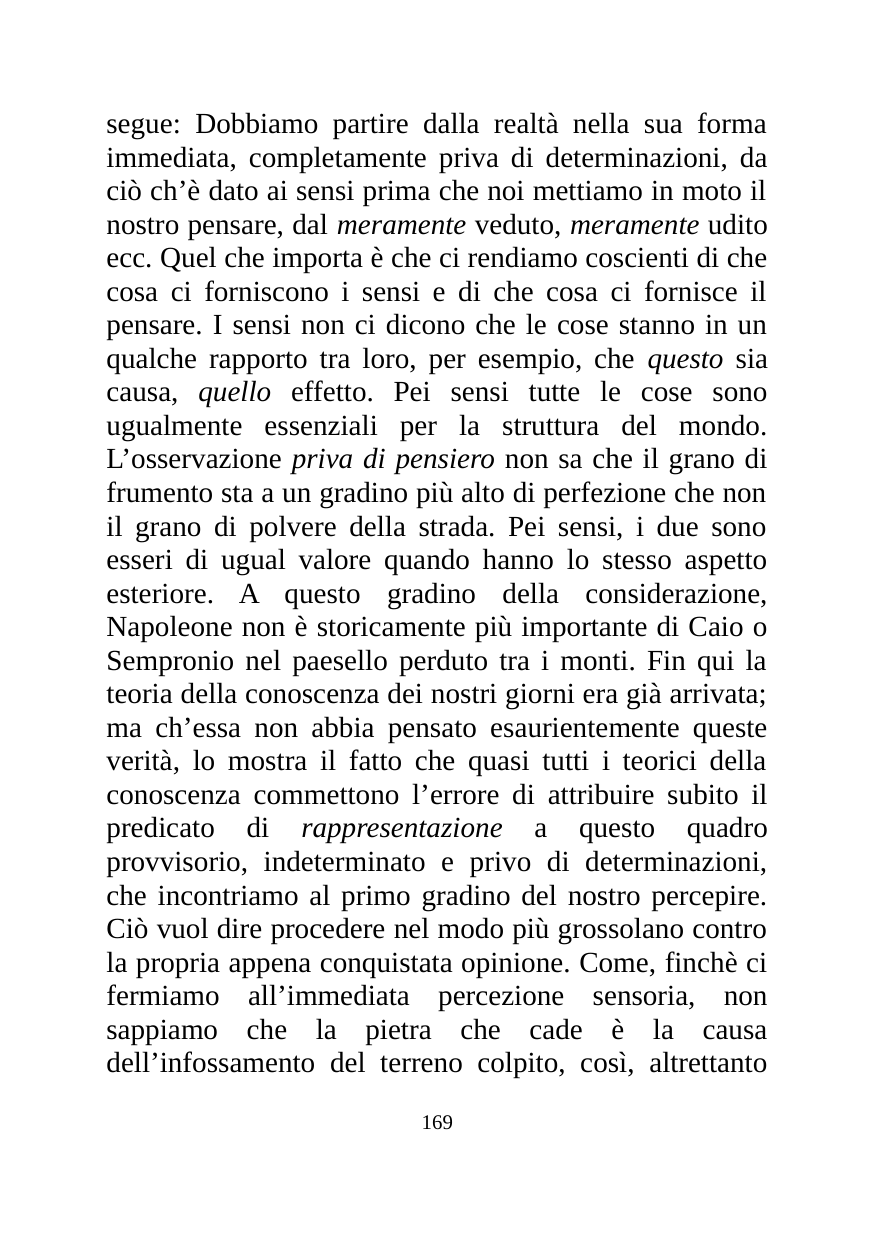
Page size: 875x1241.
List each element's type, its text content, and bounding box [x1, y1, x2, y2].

text segue: Dobbiamo partire dalla realtà nella sua forma immediata, completamente priva di determinazioni, da ciò ch’è dato ai sensi prima che noi mettiamo in moto il nostro pensare, dal meramente veduto, meramente udito ecc. Quel che importa è che ci rendiamo coscienti di che cosa ci forniscono i sensi e di che cosa ci fornisce il pensare. I sensi non ci dicono che le cose stanno in un qualche rapporto tra loro, per esempio, che questo sia causa, quello effetto. Pei sensi tutte le cose sono ugualmente essenziali per la struttura del mondo. L’osservazione priva di pensiero non sa che il grano di frumento sta a un gradino più alto di perfezione che non il grano di polvere della strada. Pei sensi, i due sono esseri di ugual valore quando hanno lo stesso aspetto esteriore. A questo gradino della considerazione, Napoleone non è storicamente più importante di Caio o Sempronio nel paesello perduto tra i monti. Fin qui la teoria della conoscenza dei nostri giorni era già arrivata; ma ch’essa non abbia pensato esaurientemente queste verità, lo mostra il fatto che quasi tutti i teorici della conoscenza commettono l’errore di attribuire subito il predicato di rappresentazione a questo quadro provvisorio, indeterminato e privo di determinazioni, che incontriamo al primo gradino del nostro percepire. Ciò vuol dire procedere nel modo più grossolano contro la propria appena conquistata opinione. Come, finchè ci fermiamo all’immediata percezione sensoria, non sappiamo che la pietra che cade è la causa dell’infossamento del terreno colpito, così, altrettanto [106, 106, 768, 1079]
